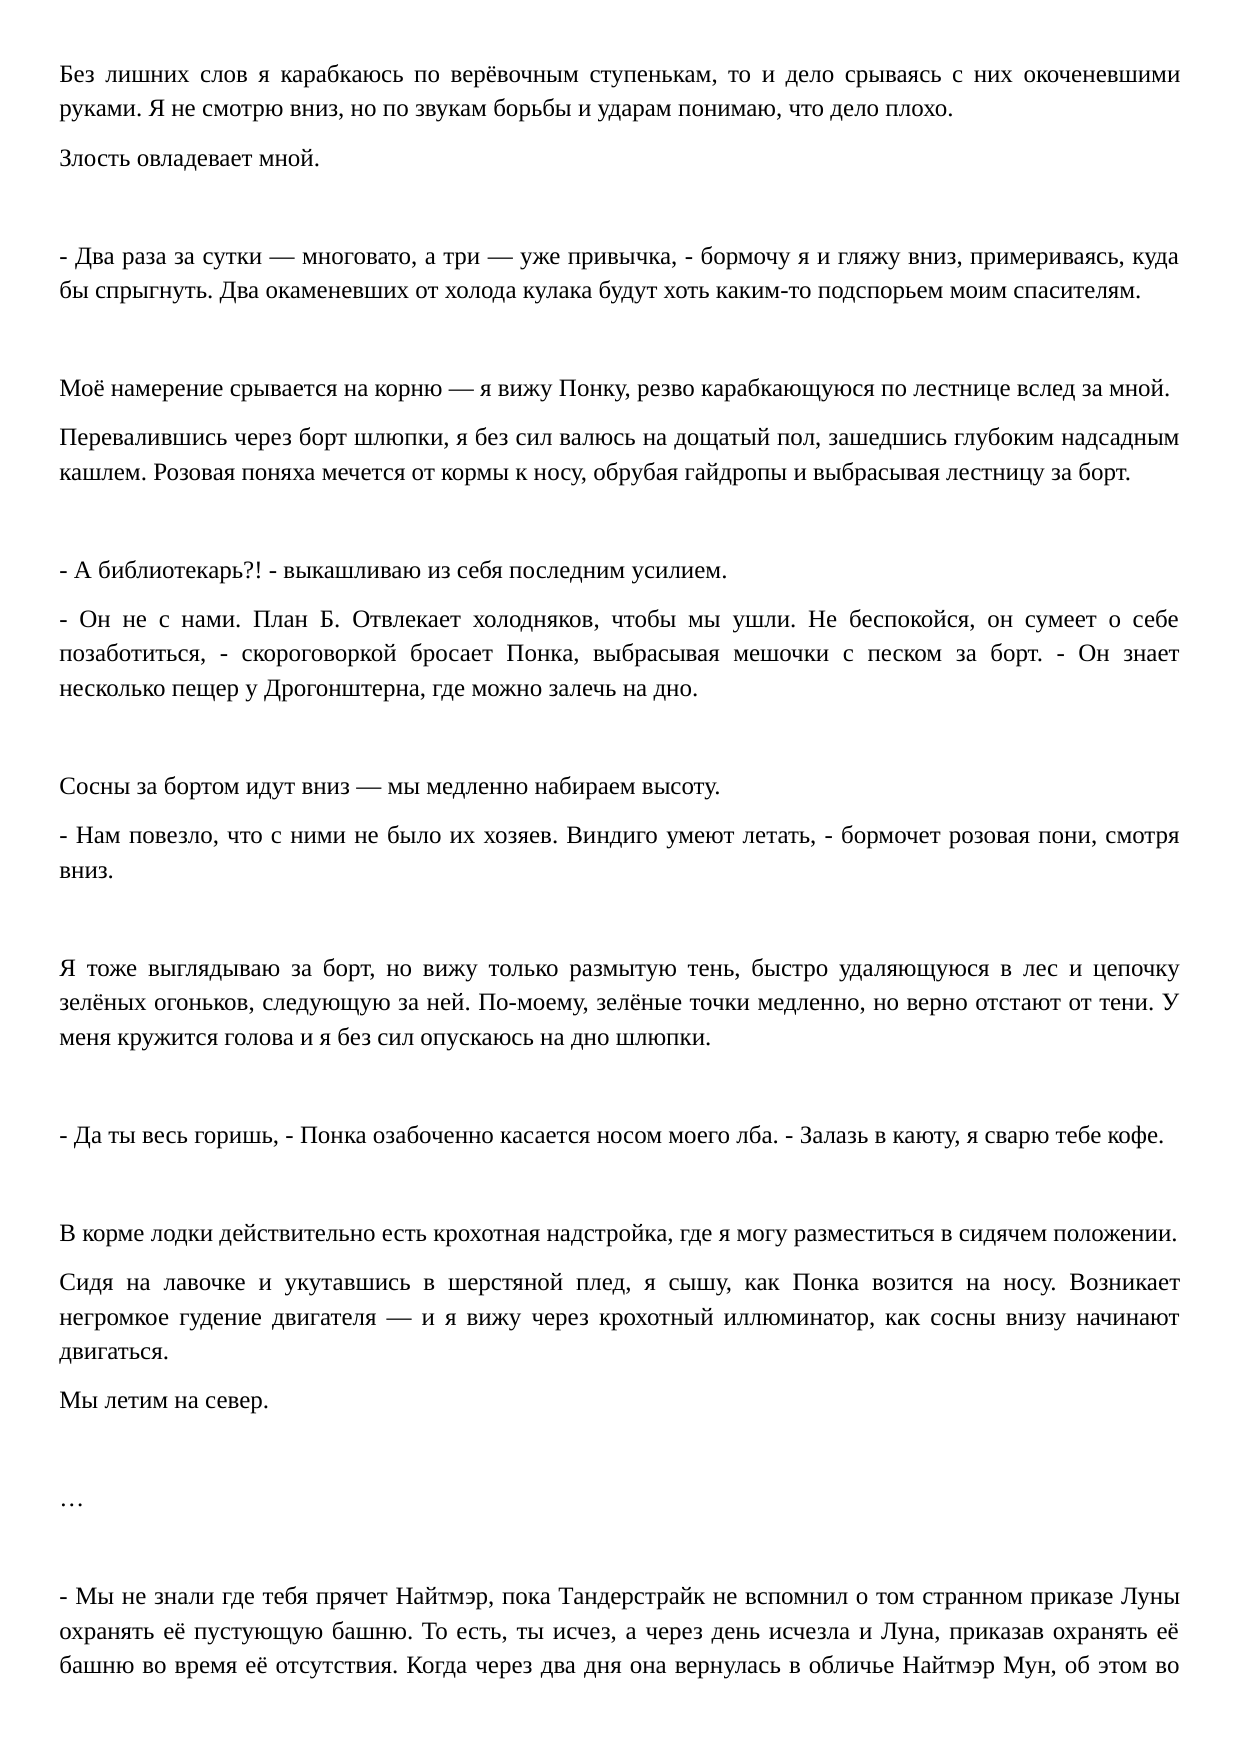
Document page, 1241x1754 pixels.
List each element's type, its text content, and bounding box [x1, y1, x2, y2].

text - Два раза за сутки — многовато, а три — уже привычка, - бормочу я и гляжу вниз, примериваясь, куда бы спрыгнуть. Два окаменевших от холода кулака будут хоть каким-то подспорьем моим спасителям. [59, 241, 1181, 304]
text … [59, 1483, 1181, 1512]
text Мы летим на север. [59, 1385, 1181, 1414]
text - Да ты весь горишь, - Понка озабоченно касается носом моего лба. - Залазь в каюту, я сварю тебе кофе. [59, 1120, 1181, 1149]
text - Нам повезло, что с ними не было их хозяев. Виндиго умеют летать, - бормочет розовая пони, смотря вниз. [59, 820, 1181, 883]
text Моё намерение срывается на корню — я вижу Понку, резво карабкающуюся по лестнице вслед за мной. [59, 373, 1181, 402]
text Сосны за бортом идут вниз — мы медленно набираем высоту. [59, 771, 1181, 800]
text - А библиотекарь?! - выкашливаю из себя последним усилием. [59, 555, 1181, 584]
text В корме лодки действительно есть крохотная надстройка, где я могу разместиться в сидячем положении. [59, 1218, 1181, 1247]
text - Он не с нами. План Б. Отвлекает холодняков, чтобы мы ушли. Не беспокойся, он сумеет о себе позаботиться, - скороговоркой бросает Понка, выбрасывая мешочки с песком за борт. - Он знает несколько пещер у Дрогонштерна, где можно залечь на дно. [59, 604, 1181, 702]
text Перевалившись через борт шлюпки, я без сил валюсь на дощатый пол, зашедшись глубоким надсадным кашлем. Розовая поняха мечется от кормы к носу, обрубая гайдропы и выбрасывая лестницу за борт. [59, 422, 1181, 486]
text Я тоже выглядываю за борт, но вижу только размытую тень, быстро удаляющуюся в лес и цепочку зелёных огоньков, следующую за ней. По-моему, зелёные точки медленно, но верно отстают от тени. У меня кружится голова и я без сил опускаюсь на дно шлюпки. [59, 953, 1181, 1051]
text Без лишних слов я карабкаюсь по верёвочным ступенькам, то и дело срываясь с них окоченевшими руками. Я не смотрю вниз, но по звукам борьбы и ударам понимаю, что дело плохо. [59, 59, 1181, 122]
text Злость овладевает мной. [59, 143, 1181, 171]
text - Мы не знали где тебя прячет Найтмэр, пока Тандерстрайк не вспомнил о том странном приказе Луны охранять её пустующую башню. То есть, ты исчез, а через день исчезла и Луна, приказав охранять её башню во время её отсутствия. Когда через два дня она вернулась в обличье Найтмэр Мун, об этом во [59, 1581, 1181, 1679]
text Сидя на лавочке и укутавшись в шерстяной плед, я сышу, как Понка возится на носу. Возникает негромкое гудение двигателя — и я вижу через крохотный иллюминатор, как сосны внизу начинают двигаться. [59, 1267, 1181, 1365]
